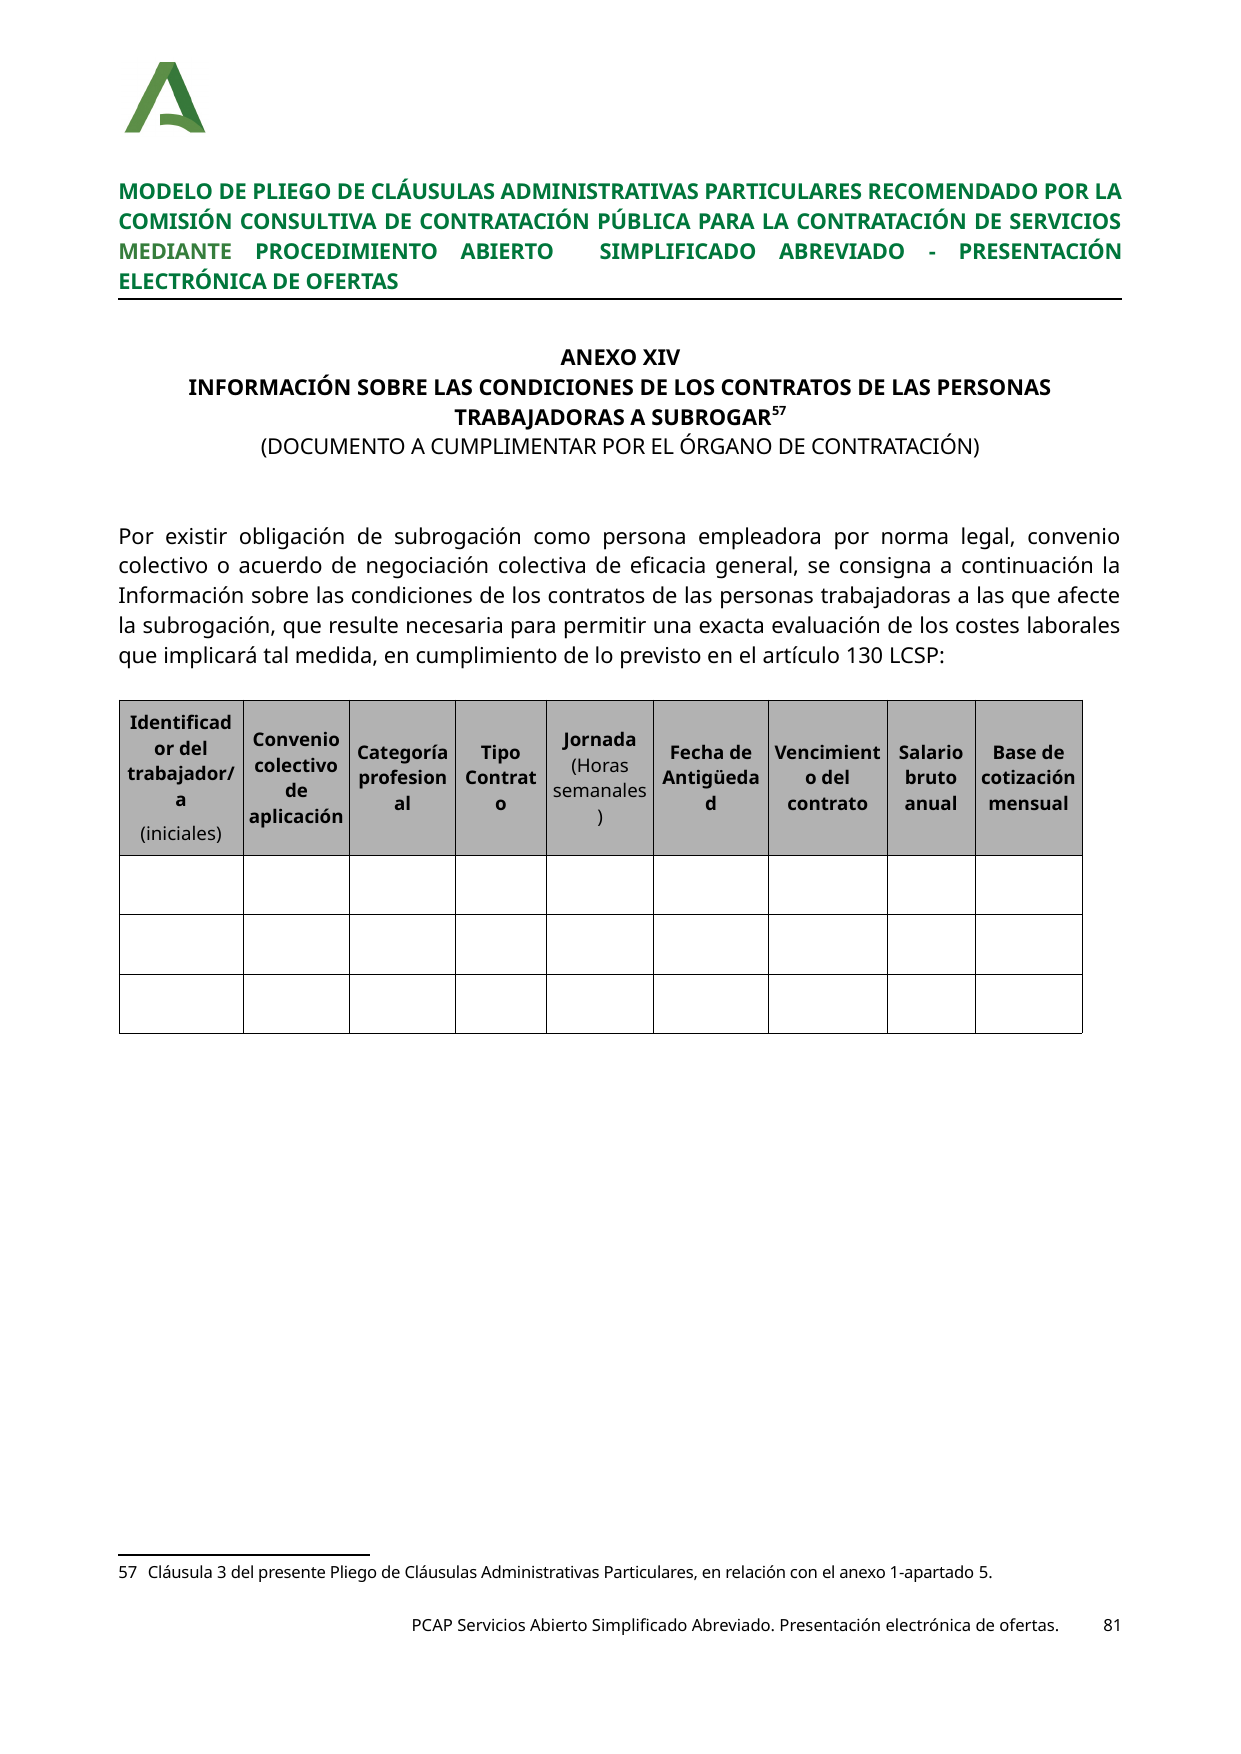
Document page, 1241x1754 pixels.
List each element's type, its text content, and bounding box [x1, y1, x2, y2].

table_cell [654, 856, 768, 914]
text Por existir obligación de subrogación como persona empleadora por norma legal, convenio colectivo o acuerdo de negociación colectiva de eficacia general, se consigna a continuación la Información sobre las condiciones de los contratos de las personas trabajadoras a las que afecte la subrogación, que resulte necesaria para permitir una exacta evaluación de los costes laborales que implicará tal medida, en cumplimiento de lo previsto en el artículo 130 LCSP: [118, 521, 1122, 670]
table_cell [888, 975, 975, 1032]
table_cell [120, 975, 243, 1032]
table_header Categoría profesional [350, 701, 455, 855]
picture [120, 57, 210, 137]
table_cell [456, 915, 546, 973]
table_cell [654, 975, 768, 1032]
table_header Vencimiento del contrato [769, 701, 887, 855]
table_cell [350, 975, 455, 1032]
table_header Salario bruto anual [888, 701, 975, 855]
table_cell [547, 975, 653, 1032]
table_cell [888, 856, 975, 914]
table_cell [888, 915, 975, 973]
table_cell [350, 915, 455, 973]
table_cell [654, 915, 768, 973]
table_cell [244, 856, 349, 914]
table_cell [769, 975, 887, 1032]
table_cell [547, 856, 653, 914]
table_cell [244, 915, 349, 973]
table_header Convenio colectivo de aplicación [244, 701, 349, 855]
table_cell [244, 975, 349, 1032]
table_cell [769, 915, 887, 973]
table_header Jornada (Horas semanales) [547, 701, 653, 855]
table_cell [456, 856, 546, 914]
table_header Base de cotización mensual [976, 701, 1082, 855]
table_cell [547, 915, 653, 973]
text ANEXO XIV [118, 342, 1122, 372]
table_cell [120, 856, 243, 914]
table_cell [120, 915, 243, 973]
text (DOCUMENTO A CUMPLIMENTAR POR EL ÓRGANO DE CONTRATACIÓN) [118, 431, 1122, 461]
table_cell [350, 856, 455, 914]
table_header Fecha de Antigüedad [654, 701, 768, 855]
table_cell [769, 856, 887, 914]
table_cell [976, 915, 1082, 973]
table_header Tipo Contrato [456, 701, 546, 855]
text INFORMACIÓN SOBRE LAS CONDICIONES DE LOS CONTRATOS DE LAS PERSONAS TRABAJADORAS A SUBROGAR [118, 372, 1122, 431]
table_cell [976, 975, 1082, 1032]
table_cell [976, 856, 1082, 914]
table_cell [456, 975, 546, 1032]
table_header Identificador del trabajador/a (iniciales) [120, 701, 243, 855]
text Cláusula 3 del presente Pliego de Cláusulas Administrativas Particulares, en relación con el anexo 1-apartado 5. [118, 1561, 1122, 1584]
text MODELO DE PLIEGO DE CLÁUSULAS ADMINISTRATIVAS PARTICULARES RECOMENDADO POR LA COMISIÓN CONSULTIVA DE CONTRATACIÓN PÚBLICA PARA LA CONTRATACIÓN DE SERVICIOS MEDIANTE PROCEDIMIENTO ABIERTO SIMPLIFICADO ABREVIADO - PRESENTACIÓN ELECTRÓNICA DE OFERTAS [118, 176, 1122, 298]
